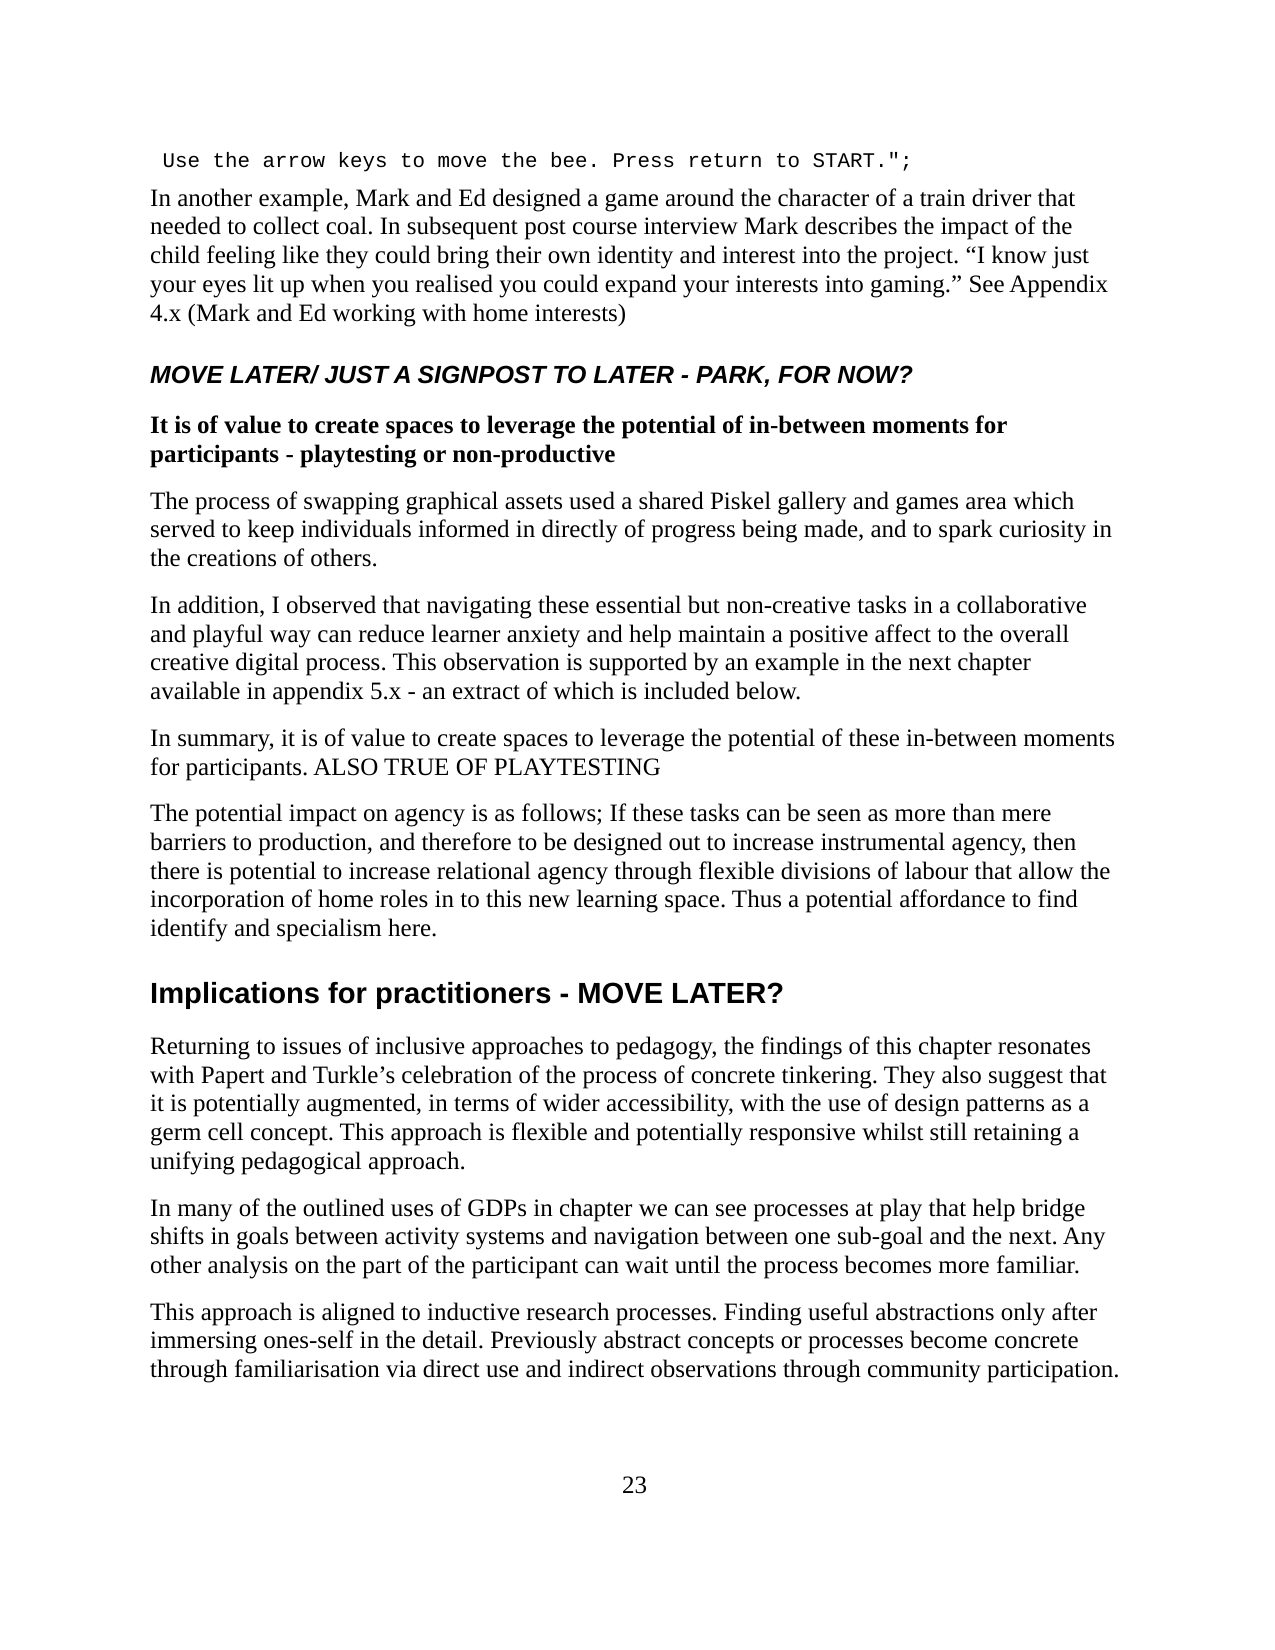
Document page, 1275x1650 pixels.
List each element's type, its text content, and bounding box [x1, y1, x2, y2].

text The process of swapping graphical assets used a shared Piskel gallery and games area which served to keep individuals informed in directly of progress being made, and to spark curiosity in the creations of others. [150, 486, 1125, 572]
text In addition, I observed that navigating these essential but non-creative tasks in a collaborative and playful way can reduce learner anxiety and help maintain a positive affect to the overall creative digital process. This observation is supported by an example in the next chapter available in appendix 5.x - an extract of which is included below. [150, 590, 1125, 705]
text It is of value to create spaces to leverage the potential of in-between moments for participants - playtesting or non-productive [150, 410, 1125, 468]
subtitle Implications for practitioners - MOVE LATER? [150, 976, 1125, 1009]
text Use the arrow keys to move the bee. Press return to START."; [150, 150, 1125, 174]
text This approach is aligned to inductive research processes. Finding useful abstractions only after immersing ones-self in the detail. Previously abstract concepts or processes become concrete through familiarisation via direct use and indirect observations through community participation. [150, 1297, 1125, 1383]
text In another example, Mark and Ed designed a game around the character of a train driver that needed to collect coal. In subsequent post course interview Mark describes the impact of the child feeling like they could bring their own identity and interest into the project. “I know just your eyes lit up when you realised you could expand your interests into gaming.” See Appendix 4.x (Mark and Ed working with home interests) [150, 183, 1125, 326]
text Returning to issues of inclusive approaches to pedagogy, the findings of this chapter resonates with Papert and Turkle’s celebration of the process of concrete tinkering. They also suggest that it is potentially augmented, in terms of wider accessibility, with the use of design patterns as a germ cell concept. This approach is flexible and potentially responsive whilst still retaining a unifying pedagogical approach. [150, 1031, 1125, 1175]
text In many of the outlined uses of GDPs in chapter we can see processes at play that help bridge shifts in goals between activity systems and navigation between one sub-goal and the next. Any other analysis on the part of the participant can wait until the process becomes more familiar. [150, 1193, 1125, 1279]
text The potential impact on agency is as follows; If these tasks can be seen as more than mere barriers to production, and therefore to be designed out to increase instrumental agency, then there is potential to increase relational agency through flexible divisions of labour that allow the incorporation of home roles in to this new learning space. Thus a potential affordance to find identify and specialism here. [150, 798, 1125, 942]
subtitle MOVE LATER/ JUST A SIGNPOST TO LATER - PARK, FOR NOW? [150, 360, 1125, 389]
text In summary, it is of value to create spaces to leverage the potential of these in-between moments for participants. ALSO TRUE OF PLAYTESTING [150, 723, 1125, 780]
